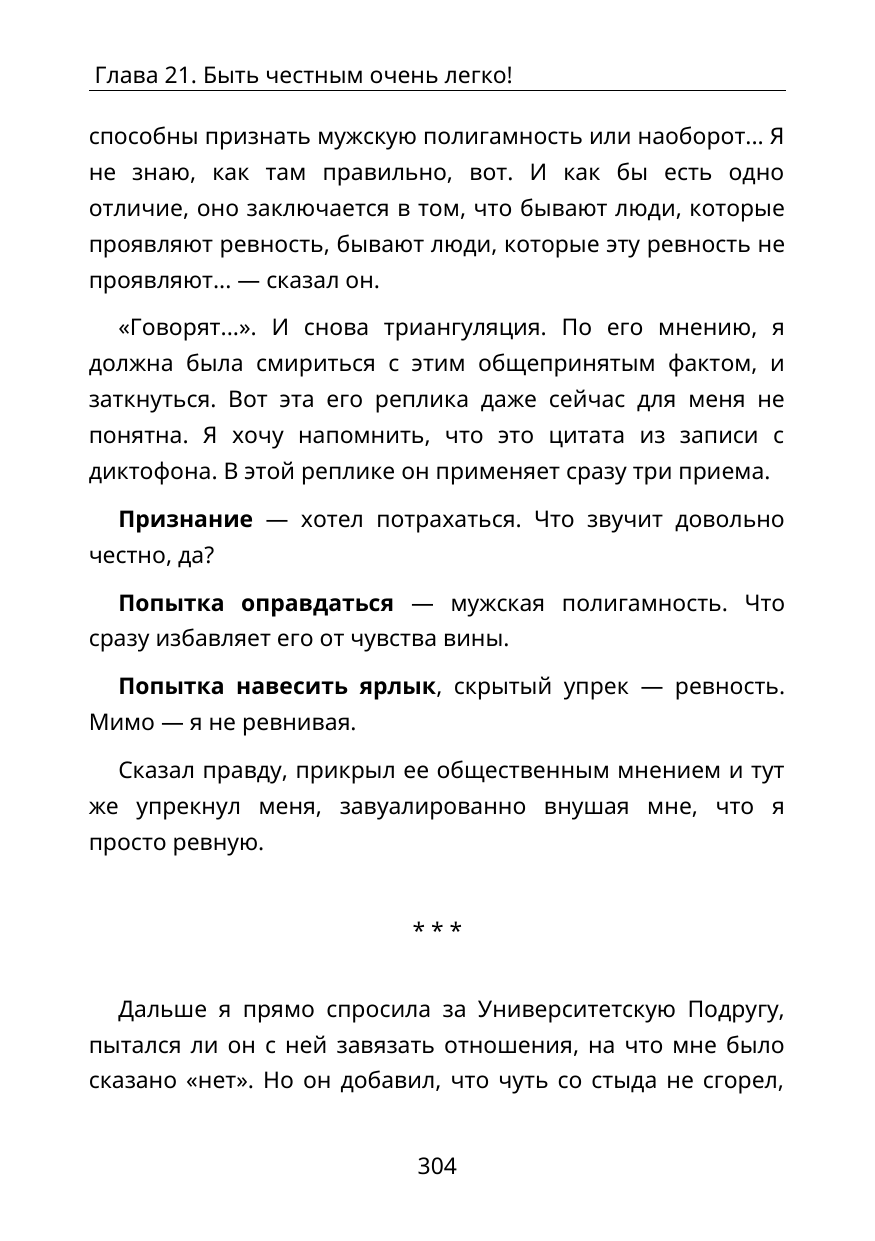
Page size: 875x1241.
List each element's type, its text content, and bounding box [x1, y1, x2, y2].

text Признание — хотел потрахаться. Что звучит довольно честно, да? [88, 503, 786, 570]
text Дальше я прямо спросила за Университетскую Подругу, пытался ли он с ней завязать отношения, на что мне было сказано «нет». Но он добавил, что чуть со стыда не сгорел, [88, 993, 786, 1096]
text «Говорят...». И снова триангуляция. По его мнению, я должна была смириться с этим общепринятым фактом, и заткнуться. Вот эта его реплика даже сейчас для меня не понятна. Я хочу напомнить, что это цитата из записи с диктофона. В этой реплике он применяет сразу три приема. [88, 311, 786, 486]
subtitle * * * [88, 915, 786, 946]
text Попытка оправдаться — мужская полигамность. Что сразу избавляет его от чувства вины. [88, 586, 786, 654]
text Сказал правду, прикрыл ее общественным мнением и тут же упрекнул меня, завуалированно внушая мне, что я просто ревную. [88, 754, 786, 857]
text Попытка навесить ярлык, скрытый упрек — ревность. Мимо — я не ревнивая. [88, 670, 786, 737]
text способны признать мужскую полигамность или наоборот... Я не знаю, как там правильно, вот. И как бы есть одно отличие, оно заключается в том, что бывают люди, которые проявляют ревность, бывают люди, которые эту ревность не проявляют... — сказал он. [88, 120, 786, 295]
